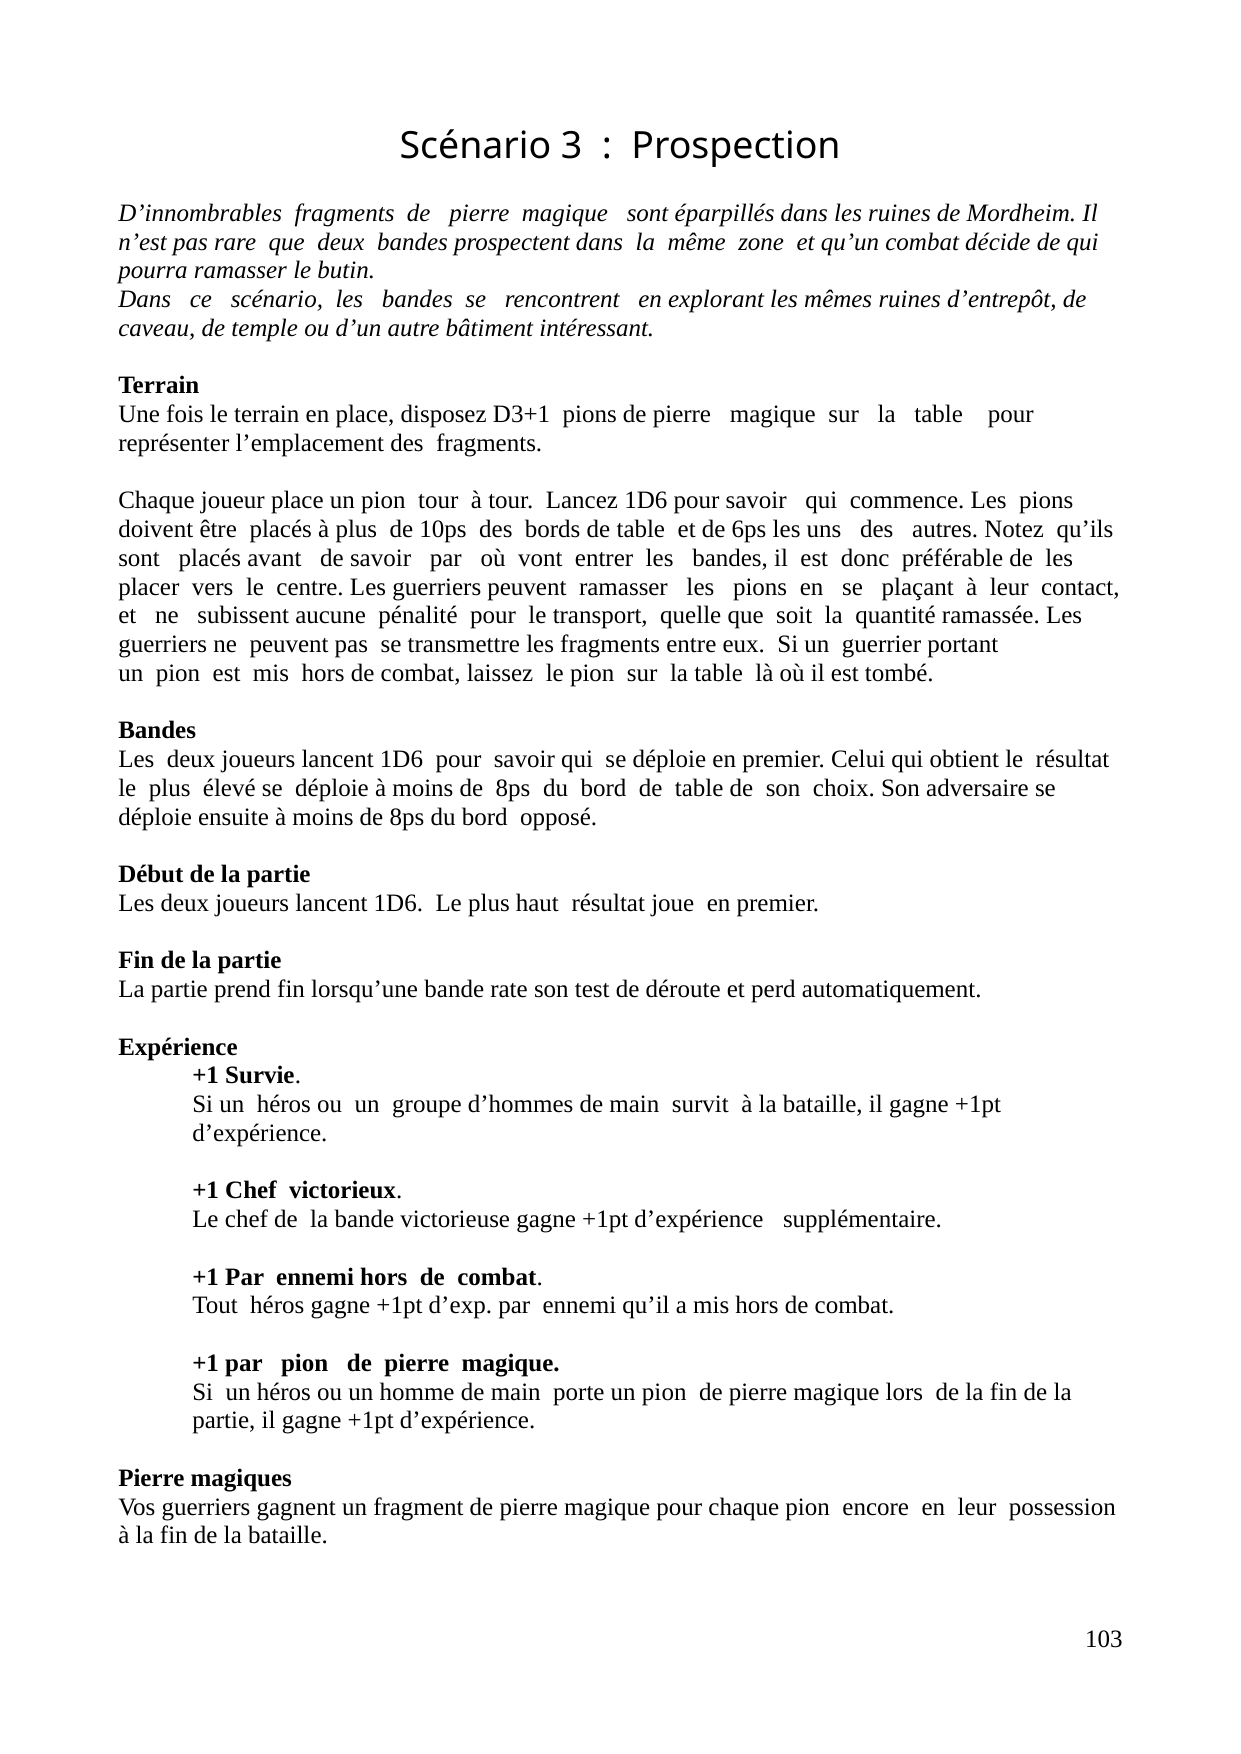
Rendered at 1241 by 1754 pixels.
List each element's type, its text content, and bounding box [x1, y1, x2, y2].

text Si un héros ou un homme de main porte un pion de pierre magique lors de la fin de la partie, il gagne +1pt d’expérience. [118, 1377, 1122, 1434]
text Bandes [118, 715, 1122, 744]
text Les deux joueurs lancent 1D6 pour savoir qui se déploie en premier. Celui qui obtient le résultat le plus élevé se déploie à moins de 8ps du bord de table de son choix. Son adversaire se déploie ensuite à moins de 8ps du bord opposé. [118, 744, 1122, 830]
text Terrain [118, 370, 1122, 399]
text Pierre magiques [118, 1463, 1122, 1492]
text +1 Survie. [118, 1060, 1122, 1089]
text Une fois le terrain en place, disposez D3+1 pions de pierre magique sur la table pour représenter l’emplacement des fragments. [118, 399, 1122, 457]
text Scénario 3 : Prospection [118, 118, 1122, 169]
text D’innombrables fragments de pierre magique sont éparpillés dans les ruines de Mordheim. Il n’est pas rare que deux bandes prospectent dans la même zone et qu’un combat décide de qui pourra ramasser le butin. [118, 198, 1122, 284]
text un pion est mis hors de combat, laissez le pion sur la table là où il est tombé. [118, 658, 1122, 687]
text Chaque joueur place un pion tour à tour. Lancez 1D6 pour savoir qui commence. Les pions doivent être placés à plus de 10ps des bords de table et de 6ps les uns des autres. Notez qu’ils sont placés avant de savoir par où vont entrer les bandes, il est donc préférable de les placer vers le centre. Les guerriers peuvent ramasser les pions en se plaçant à leur contact, et ne subissent aucune pénalité pour le transport, quelle que soit la quantité ramassée. Les guerriers ne peuvent pas se transmettre les fragments entre eux. Si un guerrier portant [118, 485, 1122, 658]
text Le chef de la bande victorieuse gagne +1pt d’expérience supplémentaire. [118, 1204, 1122, 1233]
text +1 par pion de pierre magique. [118, 1348, 1122, 1377]
text Si un héros ou un groupe d’hommes de main survit à la bataille, il gagne +1pt d’expérience. [118, 1089, 1122, 1147]
text +1 Par ennemi hors de combat. [118, 1262, 1122, 1290]
text Vos guerriers gagnent un fragment de pierre magique pour chaque pion encore en leur possession à la fin de la bataille. [118, 1492, 1122, 1549]
text Fin de la partie [118, 945, 1122, 974]
text +1 Chef victorieux. [118, 1175, 1122, 1204]
text Tout héros gagne +1pt d’exp. par ennemi qu’il a mis hors de combat. [118, 1290, 1122, 1319]
text Les deux joueurs lancent 1D6. Le plus haut résultat joue en premier. [118, 888, 1122, 917]
text Dans ce scénario, les bandes se rencontrent en explorant les mêmes ruines d’entrepôt, de caveau, de temple ou d’un autre bâtiment intéressant. [118, 284, 1122, 342]
text Expérience [118, 1032, 1122, 1060]
text La partie prend fin lorsqu’une bande rate son test de déroute et perd automatiquement. [118, 974, 1122, 1003]
text Début de la partie [118, 859, 1122, 888]
